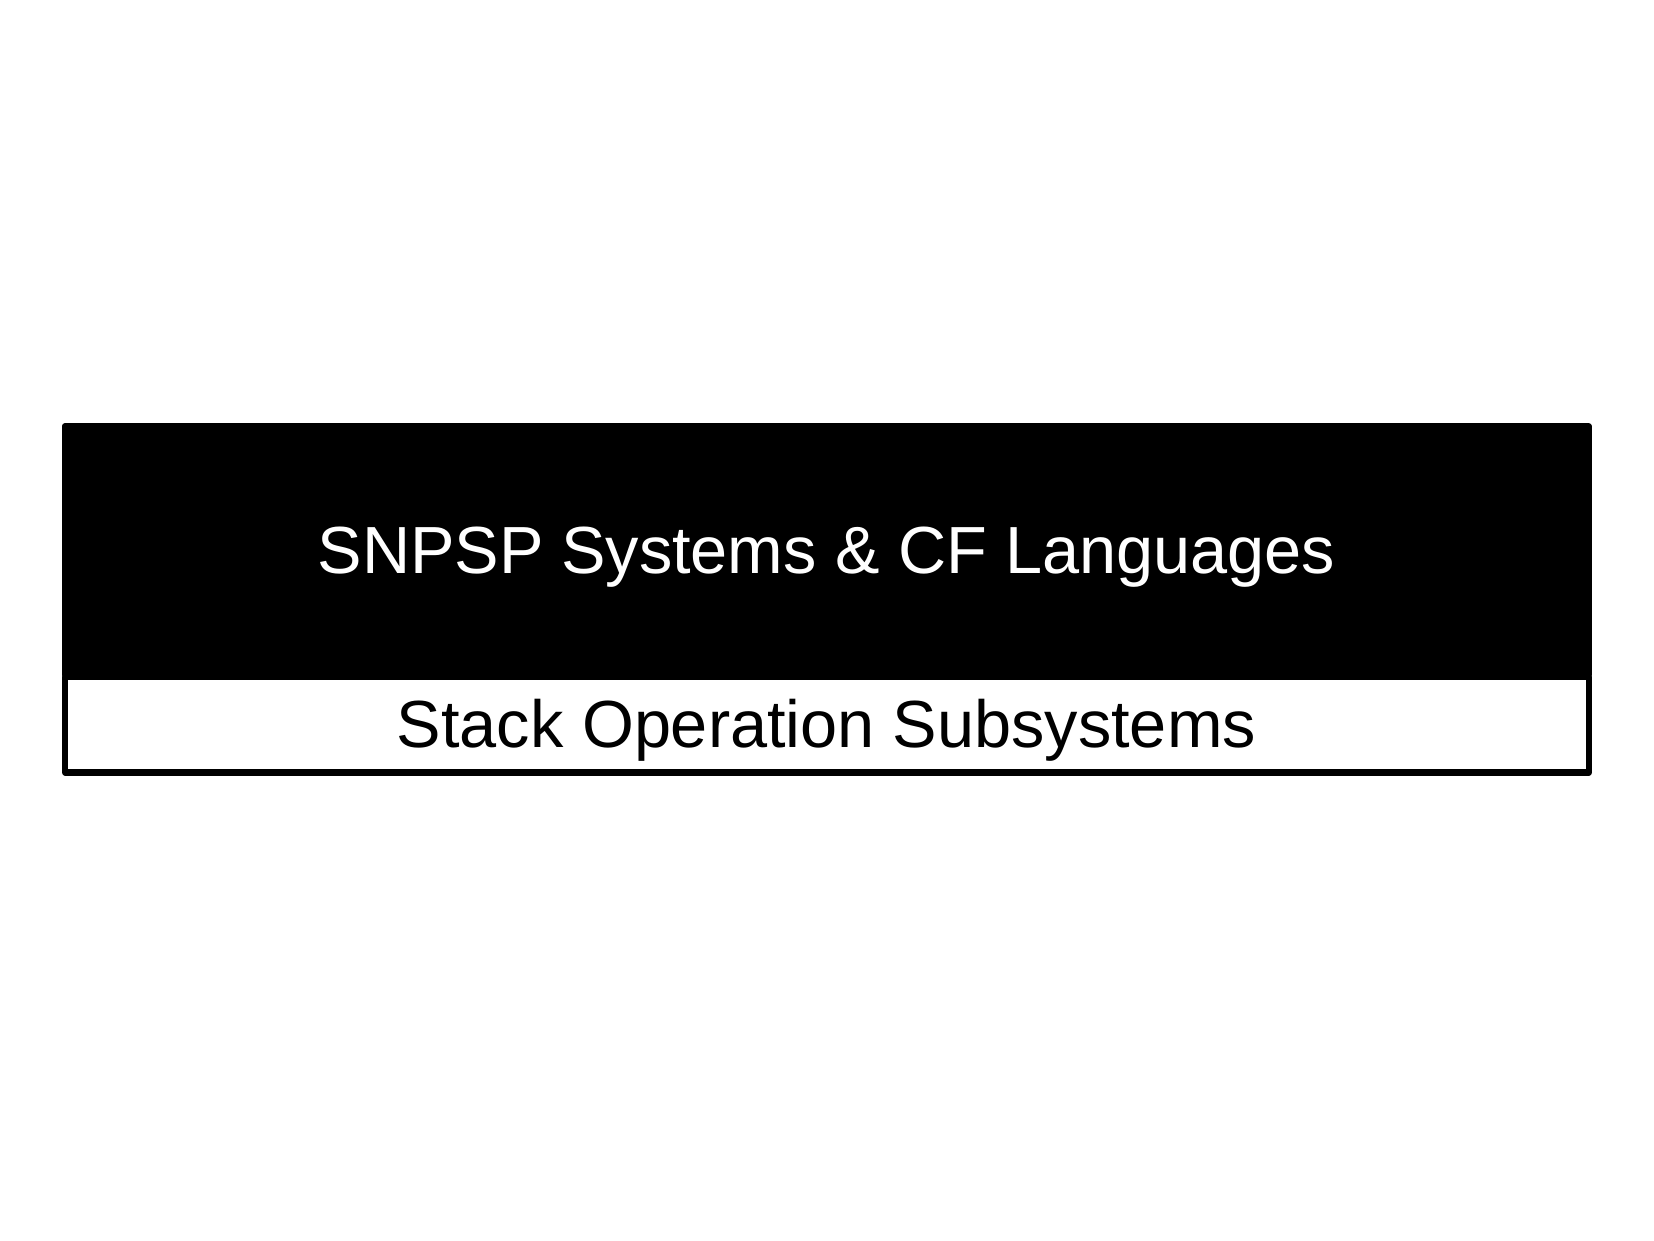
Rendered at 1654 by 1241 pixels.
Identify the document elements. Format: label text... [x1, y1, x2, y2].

subtitle SNPSP Systems & CF Languages [64, 426, 1589, 674]
text_box Stack Operation Subsystems [65, 677, 1589, 773]
